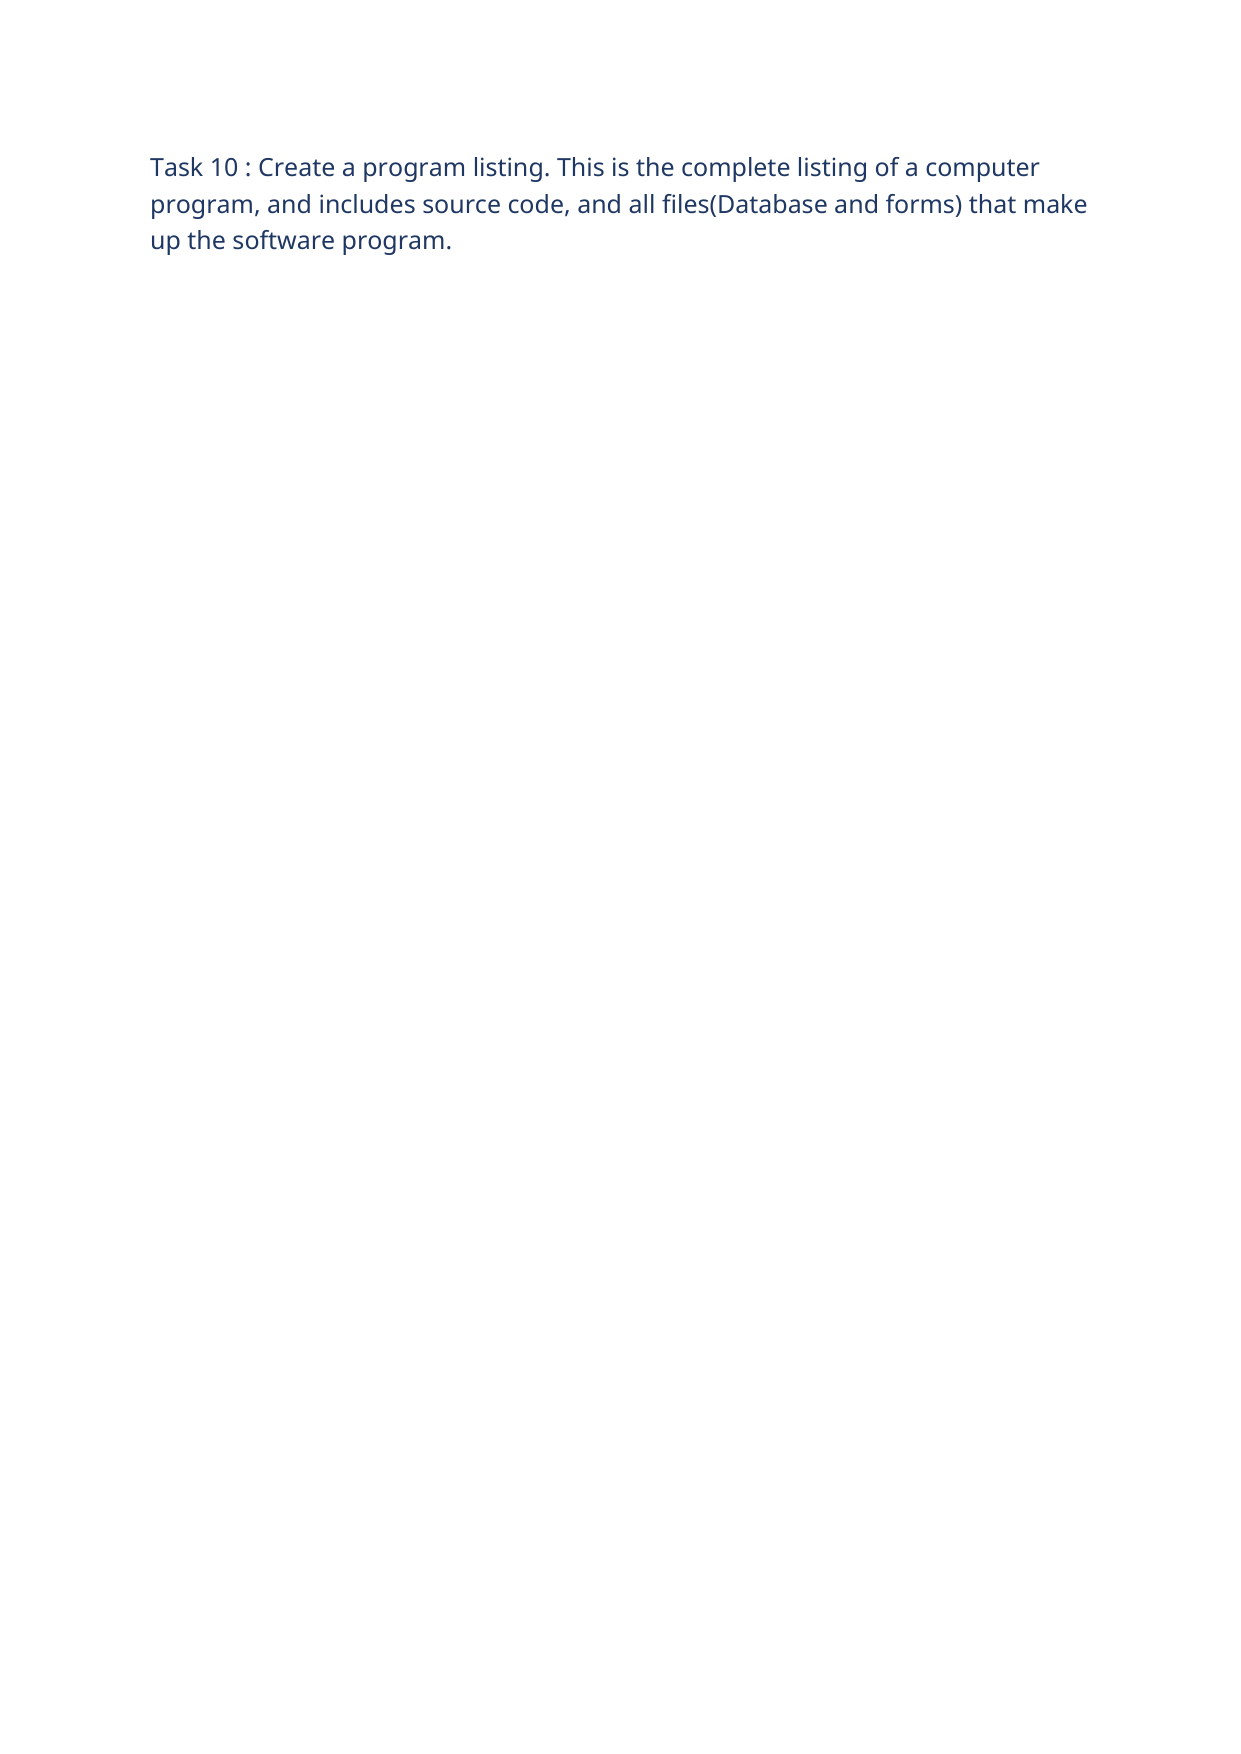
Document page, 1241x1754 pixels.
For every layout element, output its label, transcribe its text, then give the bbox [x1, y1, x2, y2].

subtitle Task 10 : Create a program listing. This is the complete listing of a computer program, and includes source code, and all files(Database and forms) that make up the software program. [150, 150, 1090, 257]
